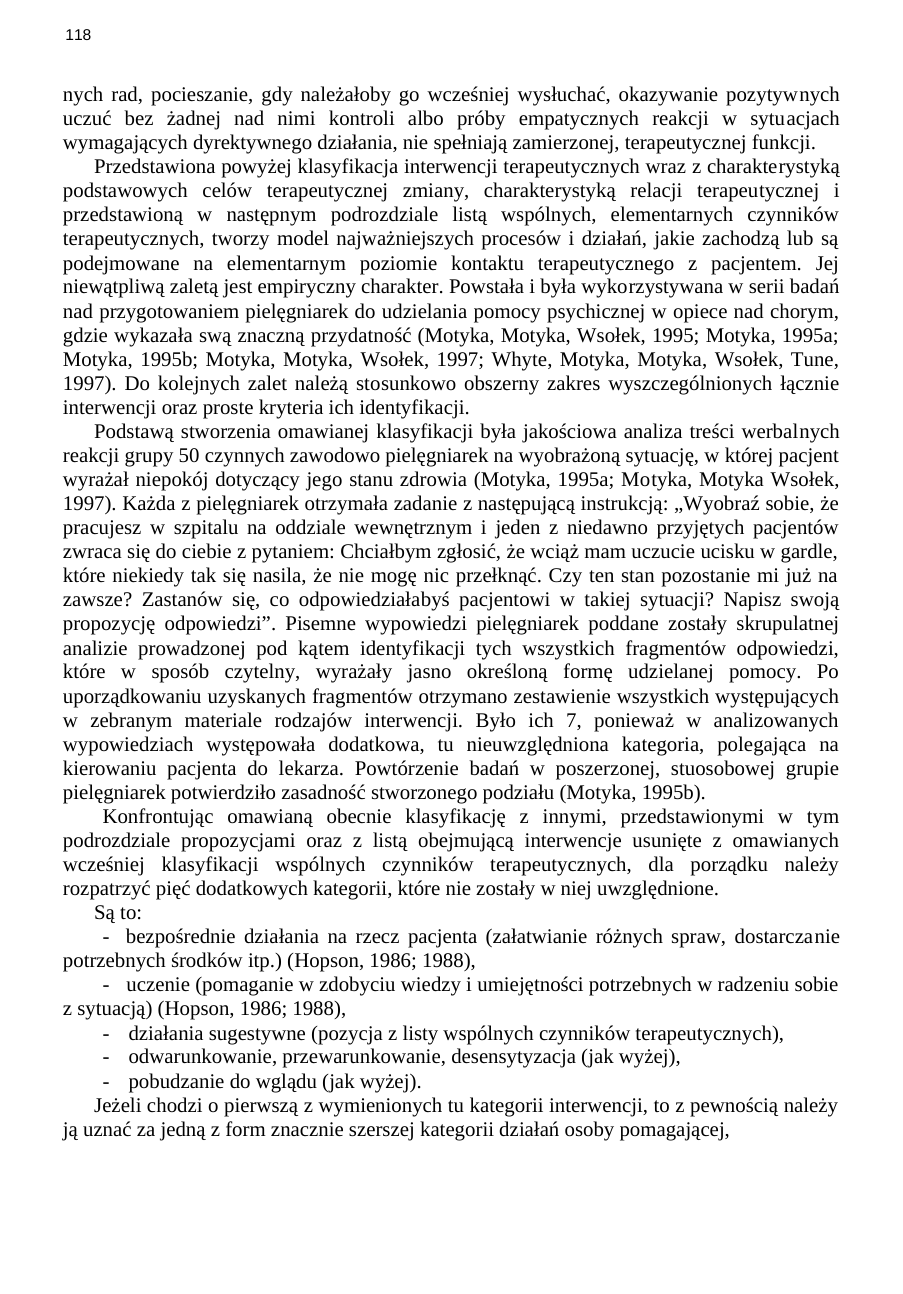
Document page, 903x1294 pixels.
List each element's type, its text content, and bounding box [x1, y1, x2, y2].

list uczenie (pomaganie w zdobyciu wiedzy i umiejętności potrzebnych w radzeniu sobie z sytuacją) (Hopson, 1986; 1988), [63, 972, 839, 1020]
list działania sugestywne (pozycja z listy wspólnych czynników terapeutycznych), [63, 1020, 839, 1044]
text Przedstawiona powyżej klasyfikacja interwencji terapeutycznych wraz z charakte­rystyką podstawowych celów terapeutycznej zmiany, charakterystyką relacji terapeu­tycznej i przedstawioną w następnym podrozdziale listą wspólnych, elementarnych czynników terapeutycznych, tworzy model najważniejszych procesów i działań, jakie zachodzą lub są podejmowane na elementarnym poziomie kontaktu terapeutycznego z pacjentem. Jej niewątpliwą zaletą jest empiryczny charakter. Powstała i była wyko­rzystywana w serii badań nad przygotowaniem pielęgniarek do udzielania pomocy psychicznej w opiece nad chorym, gdzie wykazała swą znaczną przydatność (Motyka, Motyka, Wsołek, 1995; Motyka, 1995a; Motyka, 1995b; Motyka, Motyka, Wsołek, 1997; Whyte, Motyka, Motyka, Wsołek, Tune, 1997). Do kolejnych zalet należą sto­sunkowo obszerny zakres wyszczególnionych łącznie interwencji oraz proste kryteria ich identyfikacji. [63, 154, 839, 419]
text Podstawą stworzenia omawianej klasyfikacji była jakościowa analiza treści werbal­nych reakcji grupy 50 czynnych zawodowo pielęgniarek na wyobrażoną sytuację, w której pacjent wyrażał niepokój dotyczący jego stanu zdrowia (Motyka, 1995a; Mo­tyka, Motyka Wsołek, 1997). Każda z pielęgniarek otrzymała zadanie z następującą instrukcją: „Wyobraź sobie, że pracujesz w szpitalu na oddziale wewnętrznym i jeden z niedawno przyjętych pacjentów zwraca się do ciebie z pytaniem: Chciałbym zgłosić, że wciąż mam uczucie ucisku w gardle, które niekiedy tak się nasila, że nie mogę nic przełknąć. Czy ten stan pozostanie mi już na zawsze? Zastanów się, co odpowiedziała­byś pacjentowi w takiej sytuacji? Napisz swoją propozycję odpowiedzi”. Pisemne wypowiedzi pielęgniarek poddane zostały skrupulatnej analizie prowadzonej pod ką­tem identyfikacji tych wszystkich fragmentów odpowiedzi, które w sposób czytelny, wyrażały jasno określoną formę udzielanej pomocy. Po uporządkowaniu uzyskanych fragmentów otrzymano zestawienie wszystkich występujących w zebranym materiale rodzajów interwencji. Było ich 7, ponieważ w analizowanych wypowiedziach wystę­powała dodatkowa, tu nieuwzględniona kategoria, polegająca na kierowaniu pacjenta do lekarza. Powtórzenie badań w poszerzonej, stuosobowej grupie pielęgniarek po­twierdziło zasadność stworzonego podziału (Motyka, 1995b). [63, 419, 839, 804]
list pobudzanie do wglądu (jak wyżej). [63, 1068, 839, 1093]
text 118 [65, 26, 97, 43]
text Jeżeli chodzi o pierwszą z wymienionych tu kategorii interwencji, to z pewnością należy ją uznać za jedną z form znacznie szerszej kategorii działań osoby pomagającej, [63, 1093, 839, 1141]
list bezpośrednie działania na rzecz pacjenta (załatwianie różnych spraw, dostarcza­nie potrzebnych środków itp.) (Hopson, 1986; 1988), [63, 924, 839, 972]
text Są to: [63, 900, 839, 924]
text nych rad, pocieszanie, gdy należałoby go wcześniej wysłuchać, okazywanie pozytyw­nych uczuć bez żadnej nad nimi kontroli albo próby empatycznych reakcji w sytu­acjach wymagających dyrektywnego działania, nie spełniają zamierzonej, terapeutycz­nej funkcji. [63, 82, 839, 154]
list odwarunkowanie, przewarunkowanie, desensytyzacja (jak wyżej), [63, 1044, 839, 1068]
text Konfrontując omawianą obecnie klasyfikację z innymi, przedstawionymi w tym podrozdziale propozycjami oraz z listą obejmującą interwencje usunięte z omawianych wcześniej klasyfikacji wspólnych czynników terapeutycznych, dla porządku należy rozpatrzyć pięć dodatkowych kategorii, które nie zostały w niej uwzględnione. [63, 804, 839, 900]
